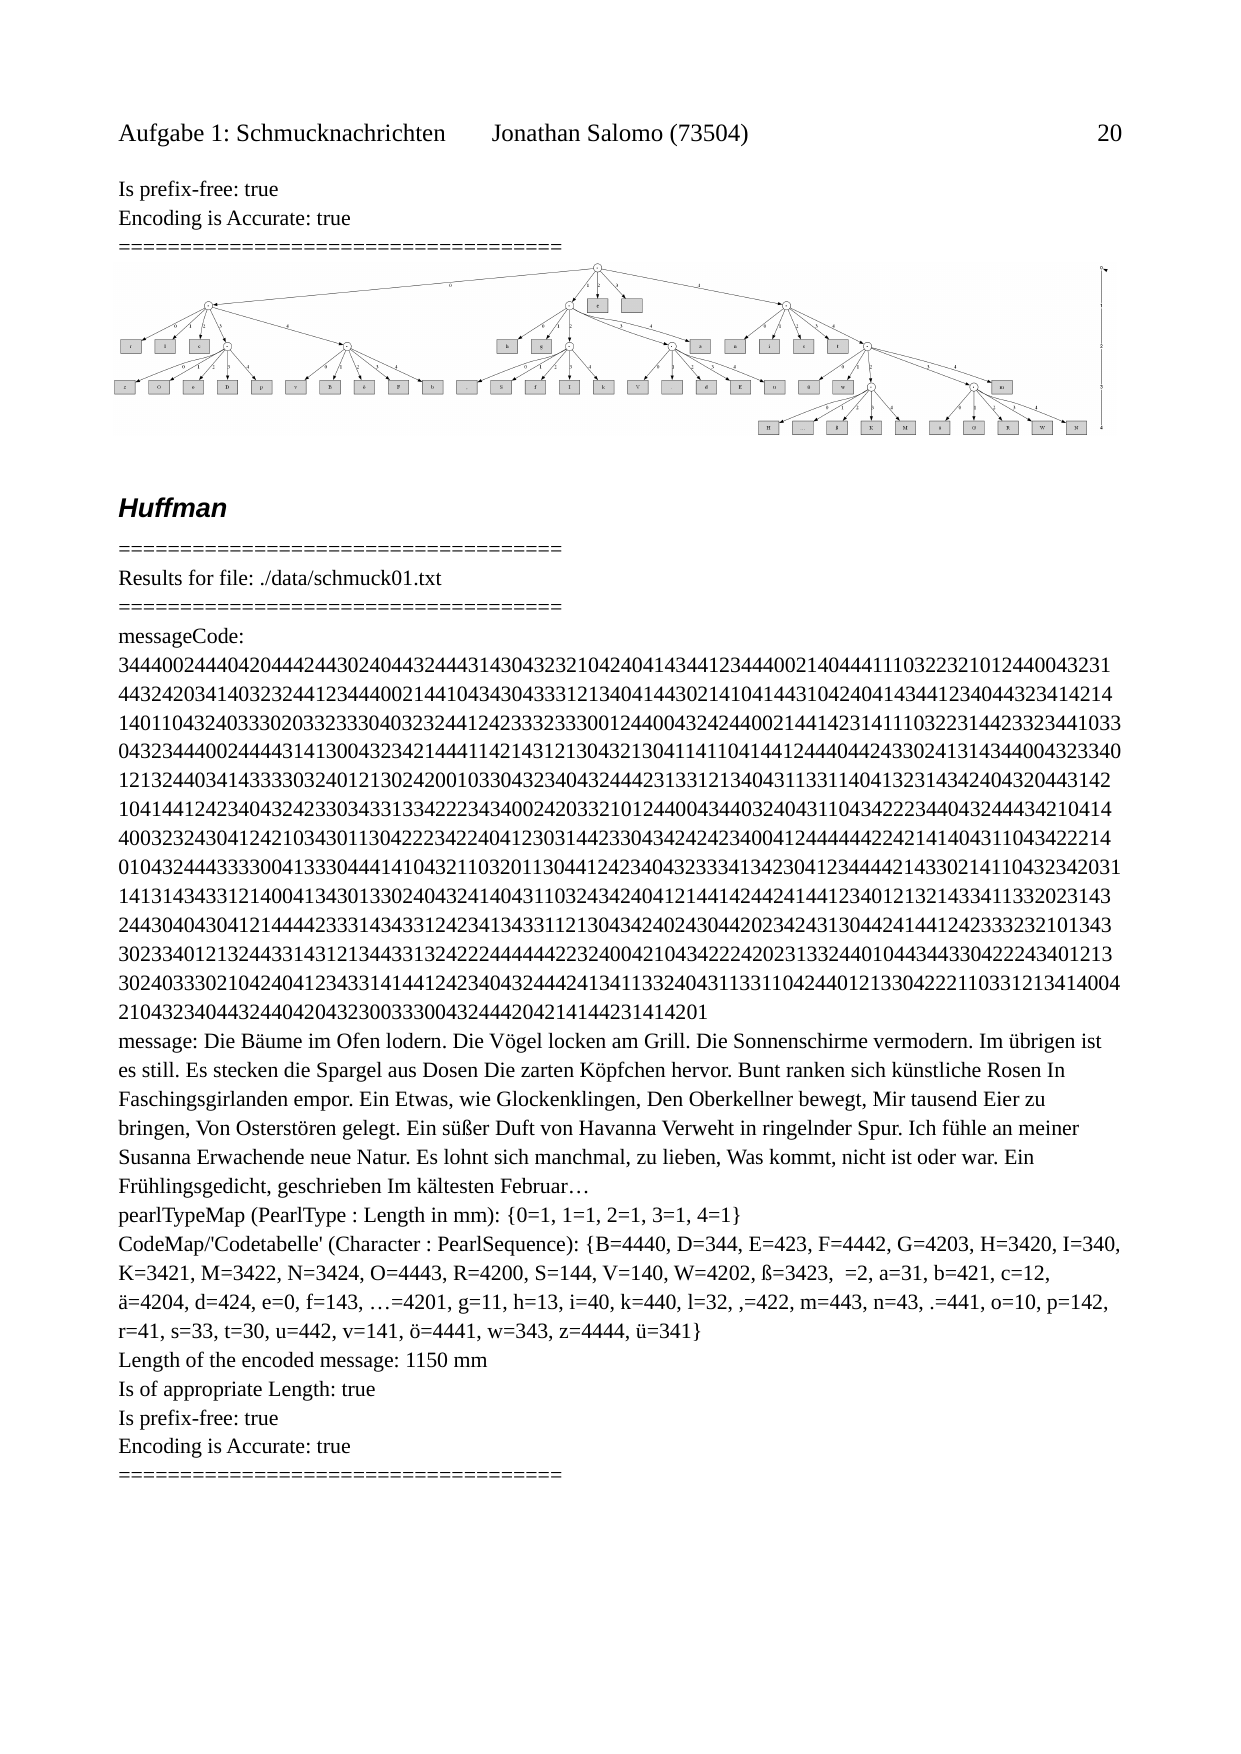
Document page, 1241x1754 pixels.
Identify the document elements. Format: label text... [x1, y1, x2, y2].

picture [113, 262, 1118, 436]
text Is prefix-free: true [118, 176, 1122, 202]
text ==================================== [118, 1462, 1122, 1488]
text Is prefix-free: true [118, 1404, 1122, 1430]
text messageCode: 3444002444042044424430240443244431430432321042404143441234440021404441110322321012440043231443242034140323244123444002144104343043331213404144302141041443104240414344123404432341421414011043240333020332333040323244124233323330012440043242440021441423141110322314423323441033043234440024444314130043234214441142143121304321304114110414412444044243302413143440043233401213244034143333032401213024200103304323404324442313312134043113311404132314342404320443142104144124234043242330343313342223434002420332101244004344032404311043422234404324443421041440032324304124210343011304222342240412303144233043424242340041244444422421414043110434222140104324443333004133304441410432110320113044124234043233341342304123444421433021411043234203114131434331214004134301330240432414043110324342404121441424424144123401213214334113320231432443040430412144442333143433124234134331121304342402430442023424313044241441242333232101343302334012132443314312134433132422244444422324004210434222420231332440104434433042224340121330240333021042404123433141441242340432444241341133240431133110424401213304222110331213414004210432340443244042043230033300432444204214144231414201 [118, 623, 1122, 1024]
text ==================================== [118, 594, 1122, 619]
text Results for file: ./data/schmuck01.txt [118, 565, 1122, 590]
text Length of the encoded message: 1150 mm [118, 1347, 1122, 1372]
text ==================================== [118, 536, 1122, 561]
text ==================================== [118, 234, 1122, 259]
subtitle Huffman [118, 492, 1122, 523]
text message: Die Bäume im Ofen lodern. Die Vögel locken am Grill. Die Sonnenschirme vermodern. Im übrigen ist es still. Es stecken die Spargel aus Dosen Die zarten Köpfchen hervor. Bunt ranken sich künstliche Rosen In Faschingsgirlanden empor. Ein Etwas, wie Glockenklingen, Den Oberkellner bewegt, Mir tausend Eier zu bringen, Von Osterstören gelegt. Ein süßer Duft von Havanna Verweht in ringelnder Spur. Ich fühle an meiner Susanna Erwachende neue Natur. Es lohnt sich manchmal, zu lieben, Was kommt, nicht ist oder war. Ein Frühlingsgedicht, geschrieben Im kältesten Februar… [118, 1028, 1122, 1198]
text Encoding is Accurate: true [118, 205, 1122, 231]
text Is of appropriate Length: true [118, 1376, 1122, 1401]
text CodeMap/'Codetabelle' (Character : PearlSequence): {B=4440, D=344, E=423, F=4442, G=4203, H=3420, I=340, K=3421, M=3422, N=3424, O=4443, R=4200, S=144, V=140, W=4202, ß=3423, =2, a=31, b=421, c=12, ä=4204, d=424, e=0, f=143, …=4201, g=11, h=13, i=40, k=440, l=32, ,=422, m=443, n=43, .=441, o=10, p=142, r=41, s=33, t=30, u=442, v=141, ö=4441, w=343, z=4444, ü=341} [118, 1231, 1122, 1343]
text Encoding is Accurate: true [118, 1433, 1122, 1459]
text pearlTypeMap (PearlType : Length in mm): {0=1, 1=1, 2=1, 3=1, 4=1} [118, 1202, 1122, 1227]
